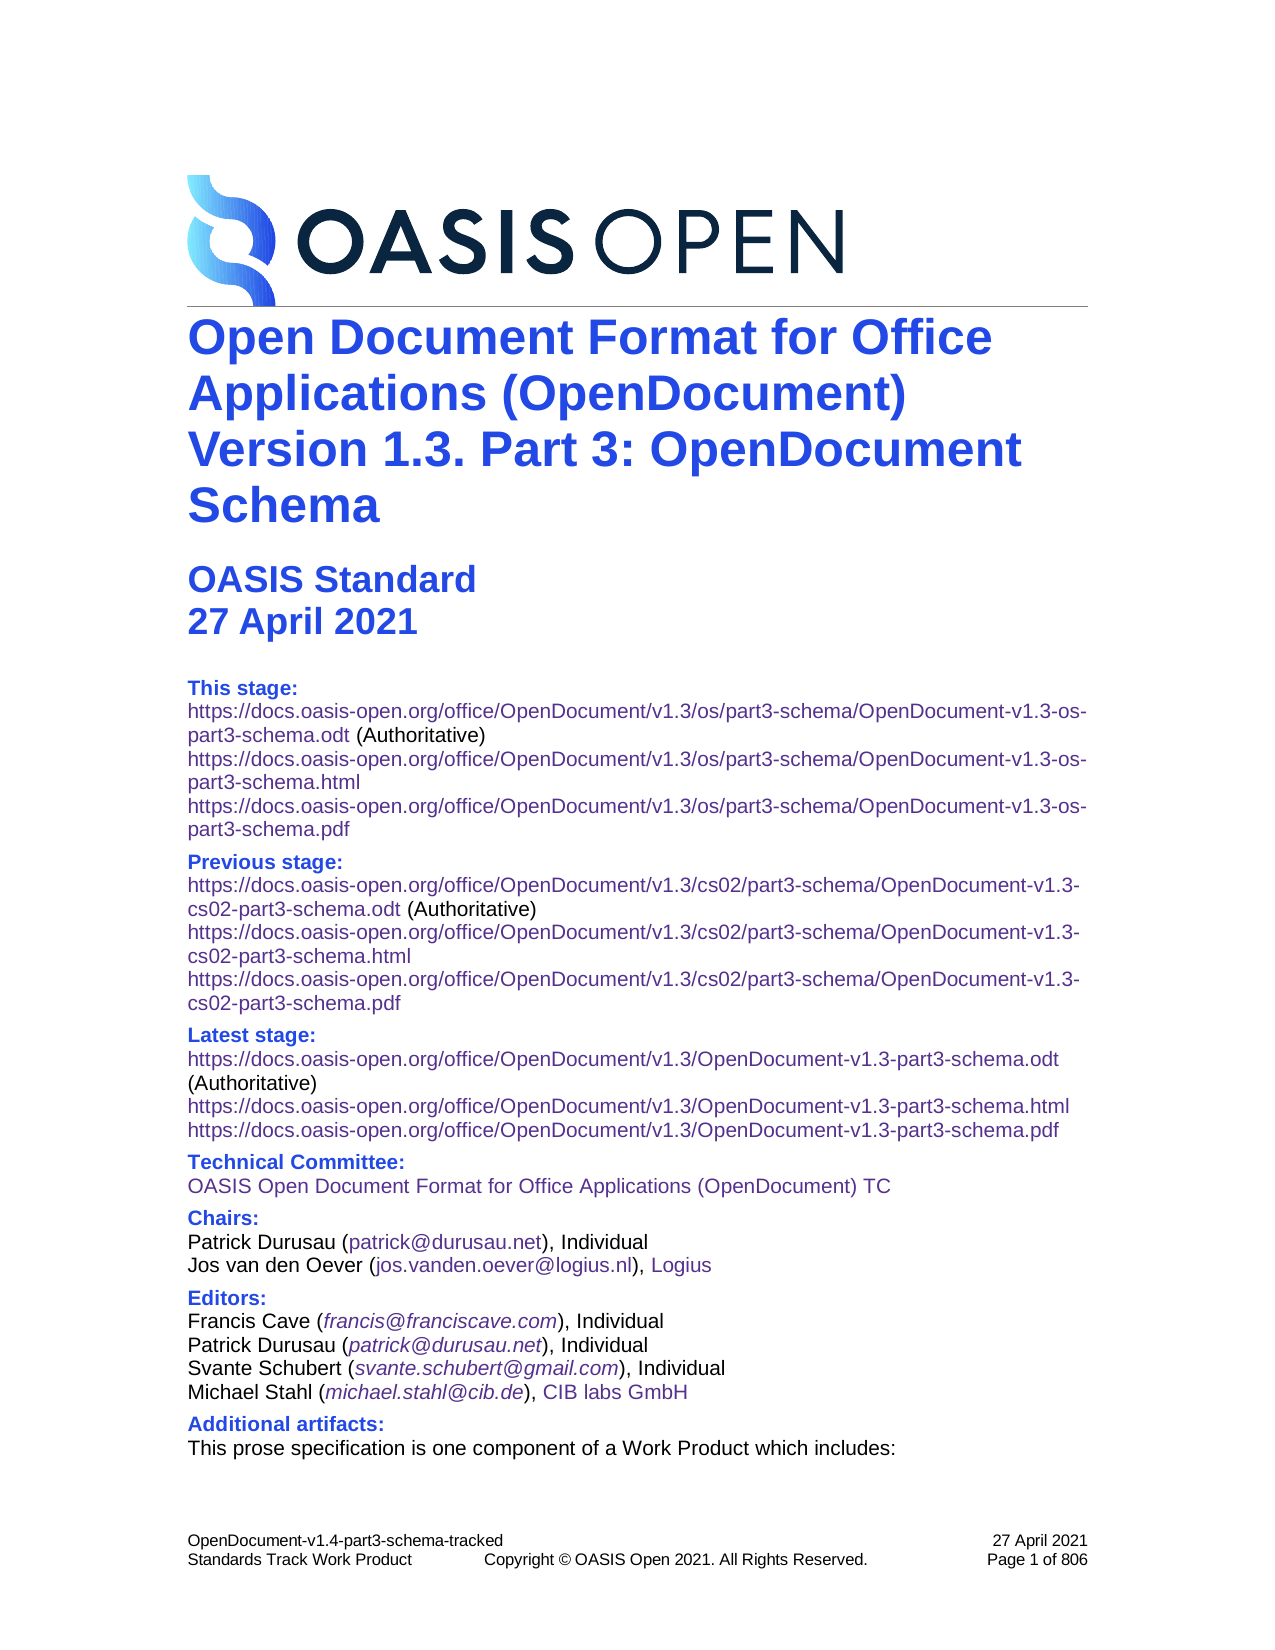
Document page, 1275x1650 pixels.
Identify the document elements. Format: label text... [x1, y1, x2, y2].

title Editors: [187, 1286, 1088, 1310]
title Svante Schubert (svante.schubert@gmail.com), Individual [187, 1357, 1088, 1380]
title Patrick Durusau (patrick@durusau.net), Individual [187, 1230, 1088, 1254]
title Michael Stahl (michael.stahl@cib.de), CIB labs GmbH [187, 1380, 1088, 1404]
title https://docs.oasis-open.org/office/OpenDocument/v1.3/cs02/part3-schema/OpenDocument-v1.3-cs02-part3-schema.odt (Authoritative) [187, 874, 1088, 921]
title https://docs.oasis-open.org/office/OpenDocument/v1.3/cs02/part3-schema/OpenDocument-v1.3-cs02-part3-schema.html [187, 921, 1088, 968]
title This stage: [187, 676, 1088, 700]
title Additional artifacts: [187, 1413, 1088, 1436]
title Francis Cave (francis@franciscave.com), Individual [187, 1310, 1088, 1333]
title OASIS Open Document Format for Office Applications (OpenDocument) TC [187, 1174, 1088, 1198]
title Jos van den Oever (jos.vanden.oever@logius.nl), Logius [187, 1254, 1088, 1277]
title Technical Committee: [187, 1151, 1088, 1174]
title https://docs.oasis-open.org/office/OpenDocument/v1.3/OpenDocument-v1.3-part3-schema.html [187, 1094, 1088, 1118]
title Open Document Format for Office Applications (OpenDocument) Version 1.3. Part 3: OpenDocument Schema [187, 307, 1088, 533]
title Latest stage: [187, 1024, 1088, 1047]
title This prose specification is one component of a Work Product which includes: [187, 1436, 1088, 1460]
title Patrick Durusau (patrick@durusau.net), Individual [187, 1333, 1088, 1357]
title https://docs.oasis-open.org/office/OpenDocument/v1.3/os/part3-schema/OpenDocument-v1.3-os-part3-schema.odt (Authoritative) [187, 700, 1088, 747]
title Previous stage: [187, 850, 1088, 874]
title https://docs.oasis-open.org/office/OpenDocument/v1.3/OpenDocument-v1.3-part3-schema.odt (Authoritative) [187, 1047, 1088, 1094]
title https://docs.oasis-open.org/office/OpenDocument/v1.3/cs02/part3-schema/OpenDocument-v1.3-cs02-part3-schema.pdf [187, 968, 1088, 1015]
title https://docs.oasis-open.org/office/OpenDocument/v1.3/os/part3-schema/OpenDocument-v1.3-os-part3-schema.pdf [187, 794, 1088, 841]
title https://docs.oasis-open.org/office/OpenDocument/v1.3/OpenDocument-v1.3-part3-schema.pdf [187, 1118, 1088, 1142]
title https://docs.oasis-open.org/office/OpenDocument/v1.3/os/part3-schema/OpenDocument-v1.3-os-part3-schema.html [187, 747, 1088, 794]
title Chairs: [187, 1207, 1088, 1230]
subtitle OASIS Standard 27 April 2021 [187, 555, 1088, 642]
